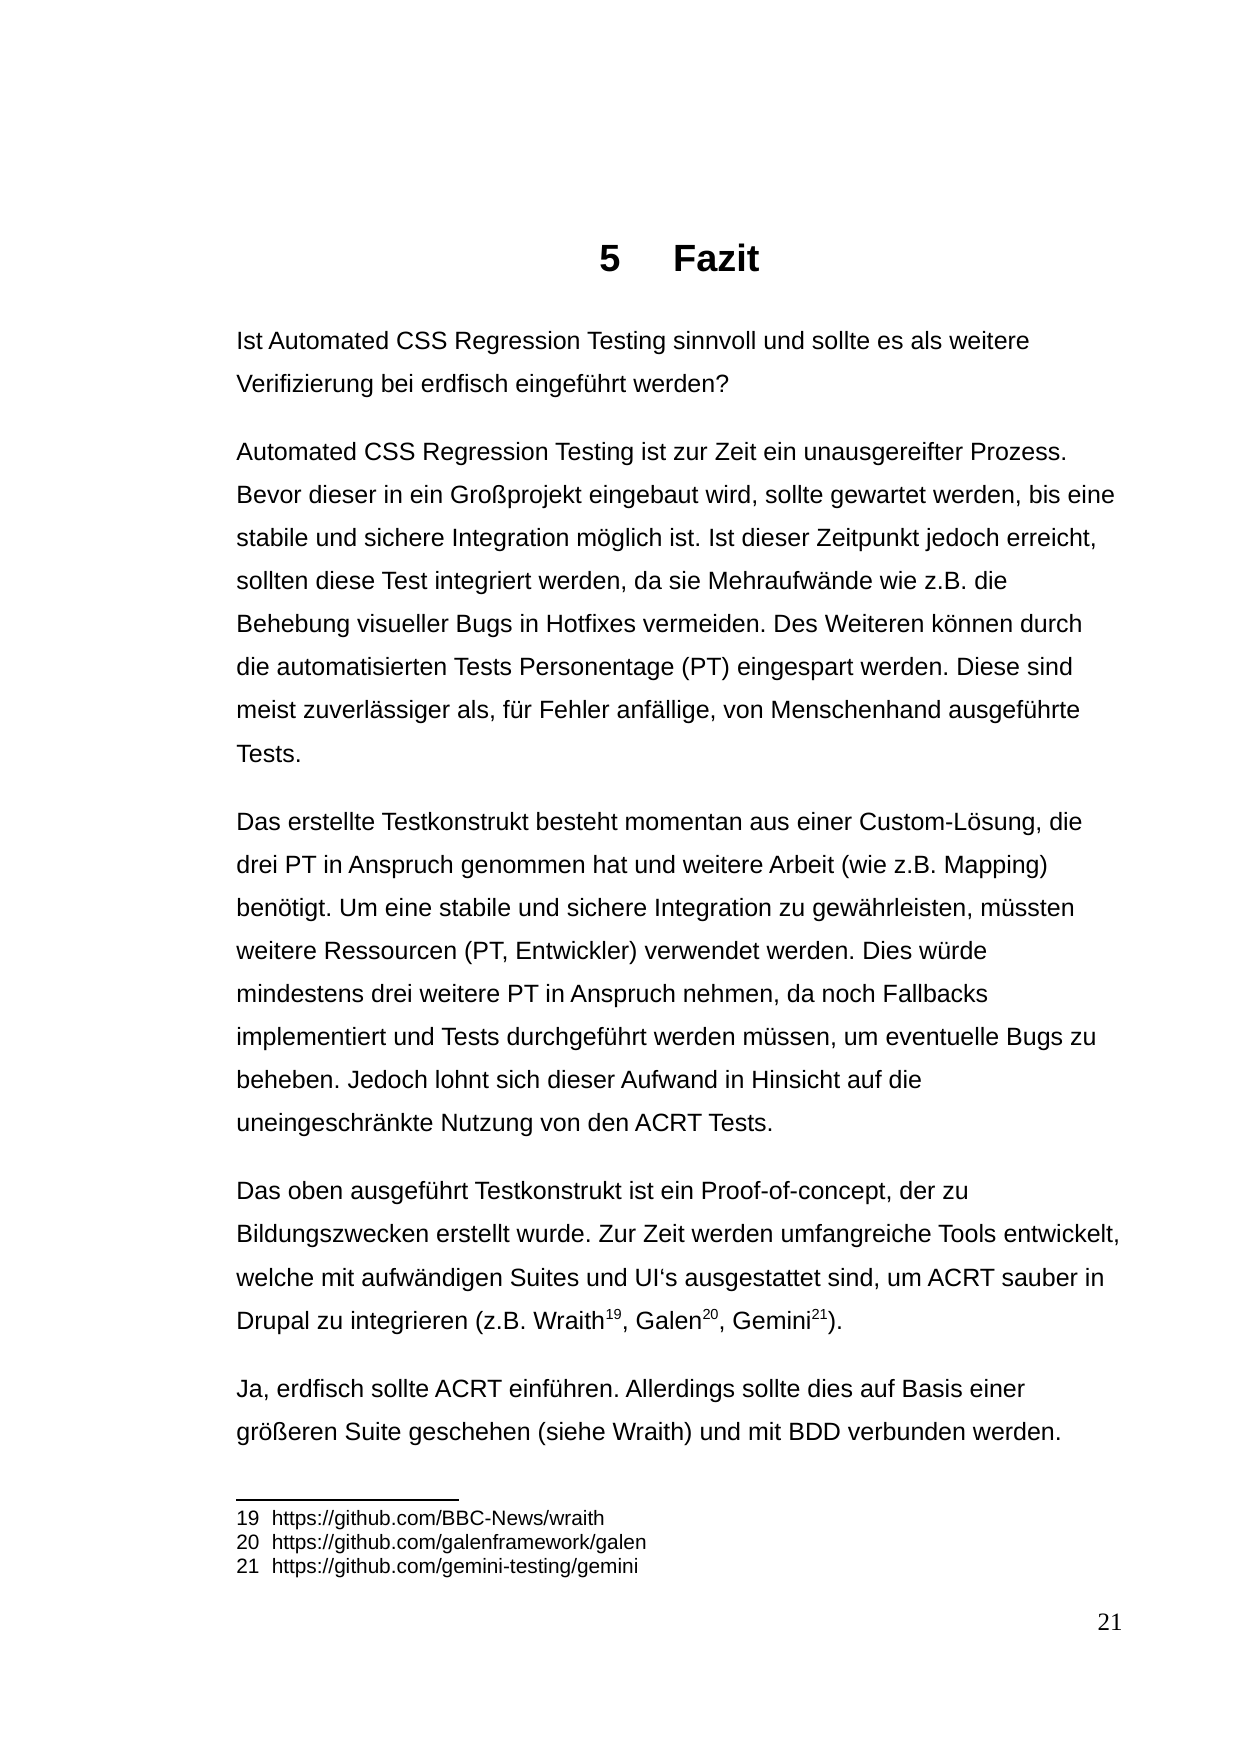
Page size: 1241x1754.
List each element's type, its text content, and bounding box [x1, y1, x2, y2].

text https://github.com/galenframework/galen [236, 1530, 1122, 1554]
subtitle Fazit [236, 235, 1122, 279]
text Automated CSS Regression Testing ist zur Zeit ein unausgereifter Prozess. Bevor dieser in ein Großprojekt eingebaut wird, sollte gewartet werden, bis eine stabile und sichere Integration möglich ist. Ist dieser Zeitpunkt jedoch erreicht, sollten diese Test integriert werden, da sie Mehraufwände wie z.B. die Behebung visueller Bugs in Hotfixes vermeiden. Des Weiteren können durch die automatisierten Tests Personentage (PT) eingespart werden. Diese sind meist zuverlässiger als, für Fehler anfällige, von Menschenhand ausgeführte Tests. [236, 437, 1122, 767]
text Ja, erdfisch sollte ACRT einführen. Allerdings sollte dies auf Basis einer größeren Suite geschehen (siehe Wraith) und mit BDD verbunden werden. [236, 1374, 1122, 1446]
text https://github.com/BBC-News/wraith [236, 1506, 1122, 1530]
text Das erstellte Testkonstrukt besteht momentan aus einer Custom-Lösung, die drei PT in Anspruch genommen hat und weitere Arbeit (wie z.B. Mapping) benötigt. Um eine stabile und sichere Integration zu gewährleisten, müssten weitere Ressourcen (PT, Entwickler) verwendet werden. Dies würde mindestens drei weitere PT in Anspruch nehmen, da noch Fallbacks implementiert und Tests durchgeführt werden müssen, um eventuelle Bugs zu beheben. Jedoch lohnt sich dieser Aufwand in Hinsicht auf die uneingeschränkte Nutzung von den ACRT Tests. [236, 807, 1122, 1137]
text https://github.com/gemini-testing/gemini [236, 1554, 1122, 1578]
text Ist Automated CSS Regression Testing sinnvoll und sollte es als weitere Verifizierung bei erdfisch eingeführt werden? [236, 326, 1122, 398]
text Das oben ausgeführt Testkonstrukt ist ein Proof-of-concept, der zu Bildungszwecken erstellt wurde. Zur Zeit werden umfangreiche Tools entwickelt, welche mit aufwändigen Suites und UI‘s ausgestattet sind, um ACRT sauber in Drupal zu integrieren (z.B. Wraith, Galen, Gemini). [236, 1176, 1122, 1334]
